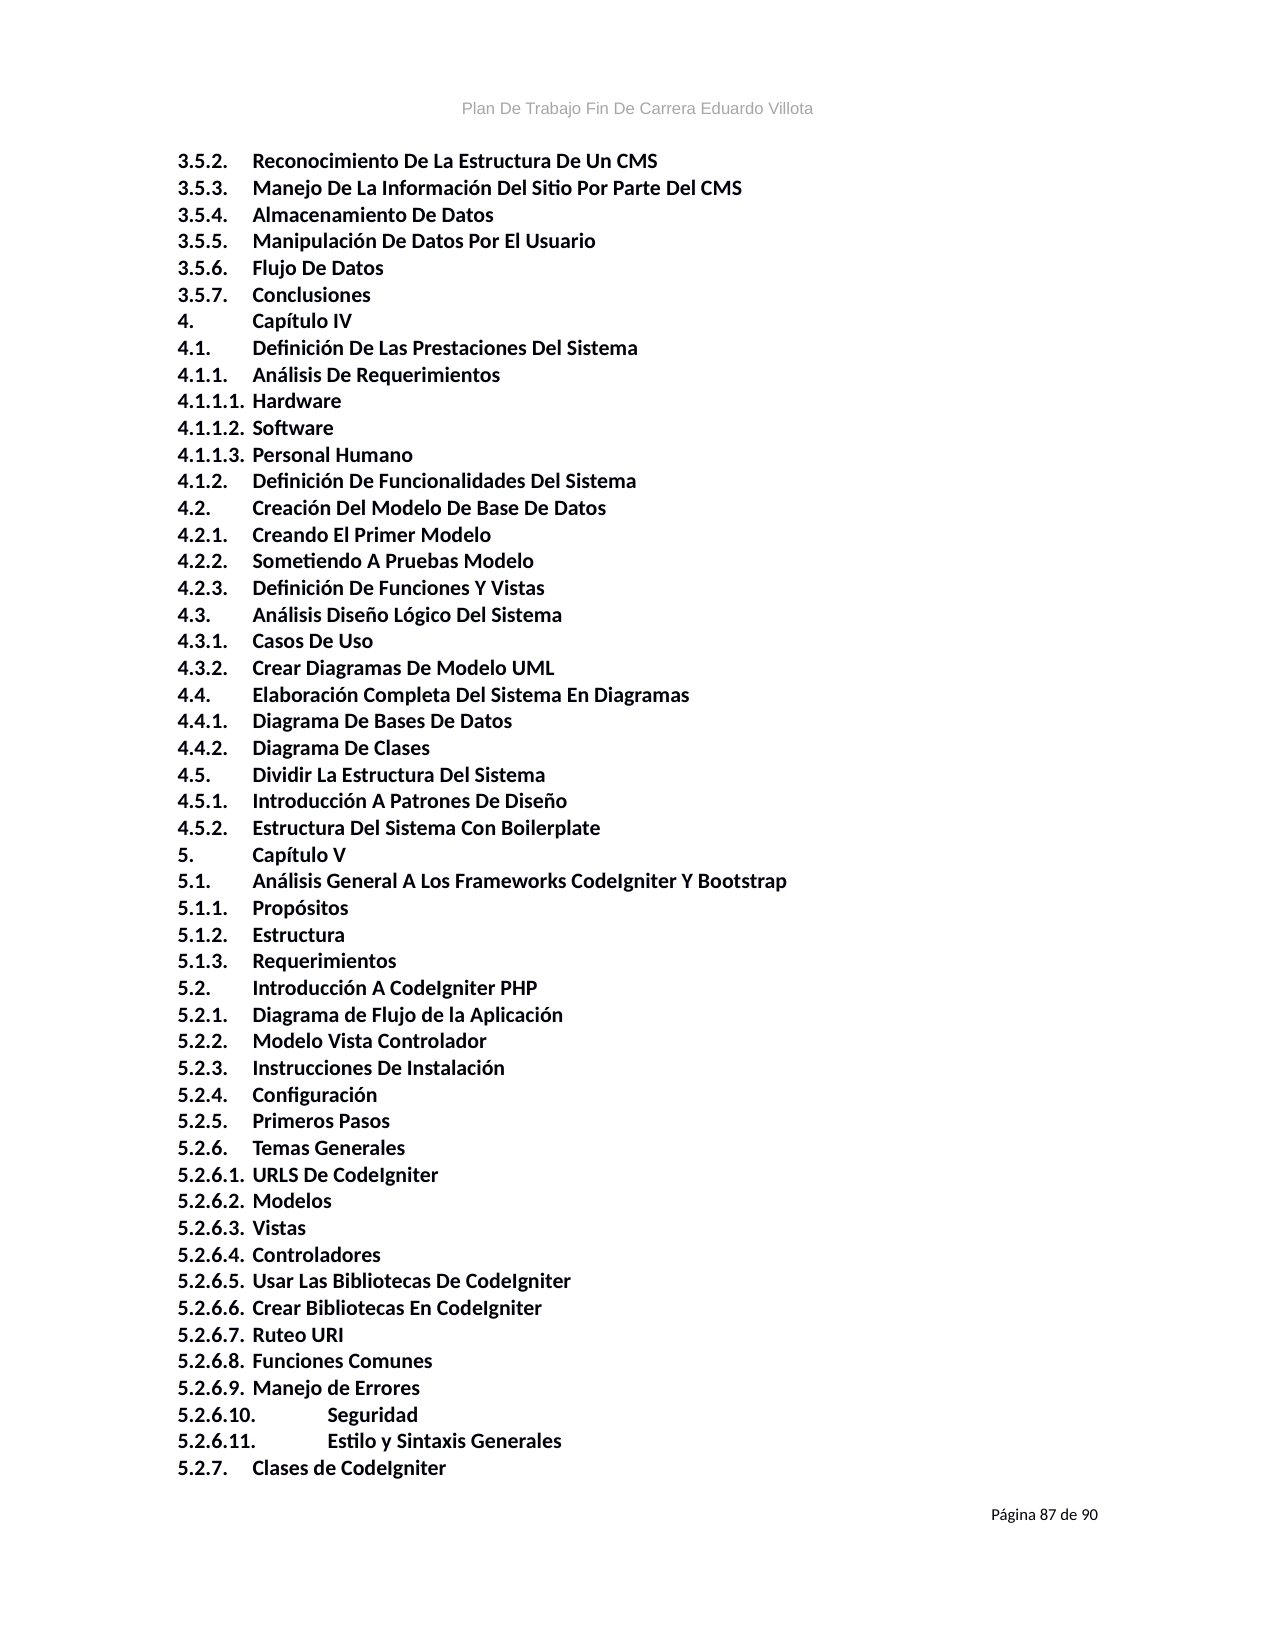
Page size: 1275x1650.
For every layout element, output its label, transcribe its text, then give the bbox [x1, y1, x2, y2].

text 4.5. Dividir La Estructura Del Sistema [177, 761, 1098, 788]
text 4.4. Elaboración Completa Del Sistema En Diagramas [177, 681, 1098, 708]
text 5.2.2. Modelo Vista Controlador [177, 1028, 1098, 1054]
text 4.3.1. Casos De Uso [177, 628, 1098, 654]
text 5.2. Introducción A CodeIgniter PHP [177, 974, 1098, 1001]
text 5.1.3. Requerimientos [177, 948, 1098, 974]
text 3.5.7. Conclusiones [177, 281, 1098, 308]
text 5.2.6.11. Estilo y Sintaxis Generales [177, 1428, 1098, 1454]
text 5.2.6.6. Crear Bibliotecas En CodeIgniter [177, 1294, 1098, 1321]
text 5.2.7. Clases de CodeIgniter [177, 1454, 1098, 1481]
text 5.1. Análisis General A Los Frameworks CodeIgniter Y Bootstrap [177, 868, 1098, 894]
text 4.5.2. Estructura Del Sistema Con Boilerplate [177, 814, 1098, 841]
text 3.5.3. Manejo De La Información Del Sitio Por Parte Del CMS [177, 174, 1098, 201]
text 5.2.4. Configuración [177, 1081, 1098, 1108]
text 4. Capítulo IV [177, 308, 1098, 334]
text 3.5.4. Almacenamiento De Datos [177, 201, 1098, 228]
text 5.2.1. Diagrama de Flujo de la Aplicación [177, 1001, 1098, 1028]
text 3.5.5. Manipulación De Datos Por El Usuario [177, 228, 1098, 254]
text 5.2.6.2. Modelos [177, 1188, 1098, 1214]
text 5.2.6.8. Funciones Comunes [177, 1348, 1098, 1374]
text 4.2.1. Creando El Primer Modelo [177, 521, 1098, 548]
text 4.1. Definición De Las Prestaciones Del Sistema [177, 334, 1098, 361]
text 4.4.2. Diagrama De Clases [177, 734, 1098, 761]
text 5. Capítulo V [177, 841, 1098, 868]
text 4.1.2. Definición De Funcionalidades Del Sistema [177, 468, 1098, 494]
text 5.2.6.1. URLS De CodeIgniter [177, 1161, 1098, 1188]
text 5.1.2. Estructura [177, 921, 1098, 948]
text 4.1.1.1. Hardware [177, 388, 1098, 414]
text 5.2.6.10. Seguridad [177, 1401, 1098, 1428]
text 4.5.1. Introducción A Patrones De Diseño [177, 788, 1098, 814]
text 5.2.3. Instrucciones De Instalación [177, 1054, 1098, 1081]
text 5.2.6.9. Manejo de Errores [177, 1374, 1098, 1401]
text 4.4.1. Diagrama De Bases De Datos [177, 708, 1098, 734]
text 5.2.5. Primeros Pasos [177, 1108, 1098, 1134]
text 3.5.6. Flujo De Datos [177, 254, 1098, 281]
text 5.2.6.4. Controladores [177, 1241, 1098, 1268]
text 4.1.1. Análisis De Requerimientos [177, 361, 1098, 388]
text 4.2. Creación Del Modelo De Base De Datos [177, 494, 1098, 521]
text 4.3.2. Crear Diagramas De Modelo UML [177, 654, 1098, 681]
text 4.2.2. Sometiendo A Pruebas Modelo [177, 548, 1098, 574]
text 4.1.1.2. Software [177, 414, 1098, 441]
text 5.1.1. Propósitos [177, 894, 1098, 921]
text 5.2.6.3. Vistas [177, 1214, 1098, 1241]
text 5.2.6.5. Usar Las Bibliotecas De CodeIgniter [177, 1268, 1098, 1294]
text 4.2.3. Definición De Funciones Y Vistas [177, 574, 1098, 601]
text 4.3. Análisis Diseño Lógico Del Sistema [177, 601, 1098, 628]
text 5.2.6.7. Ruteo URI [177, 1321, 1098, 1348]
text 5.2.6. Temas Generales [177, 1134, 1098, 1161]
text 4.1.1.3. Personal Humano [177, 441, 1098, 468]
text 3.5.2. Reconocimiento De La Estructura De Un CMS [177, 148, 1098, 174]
